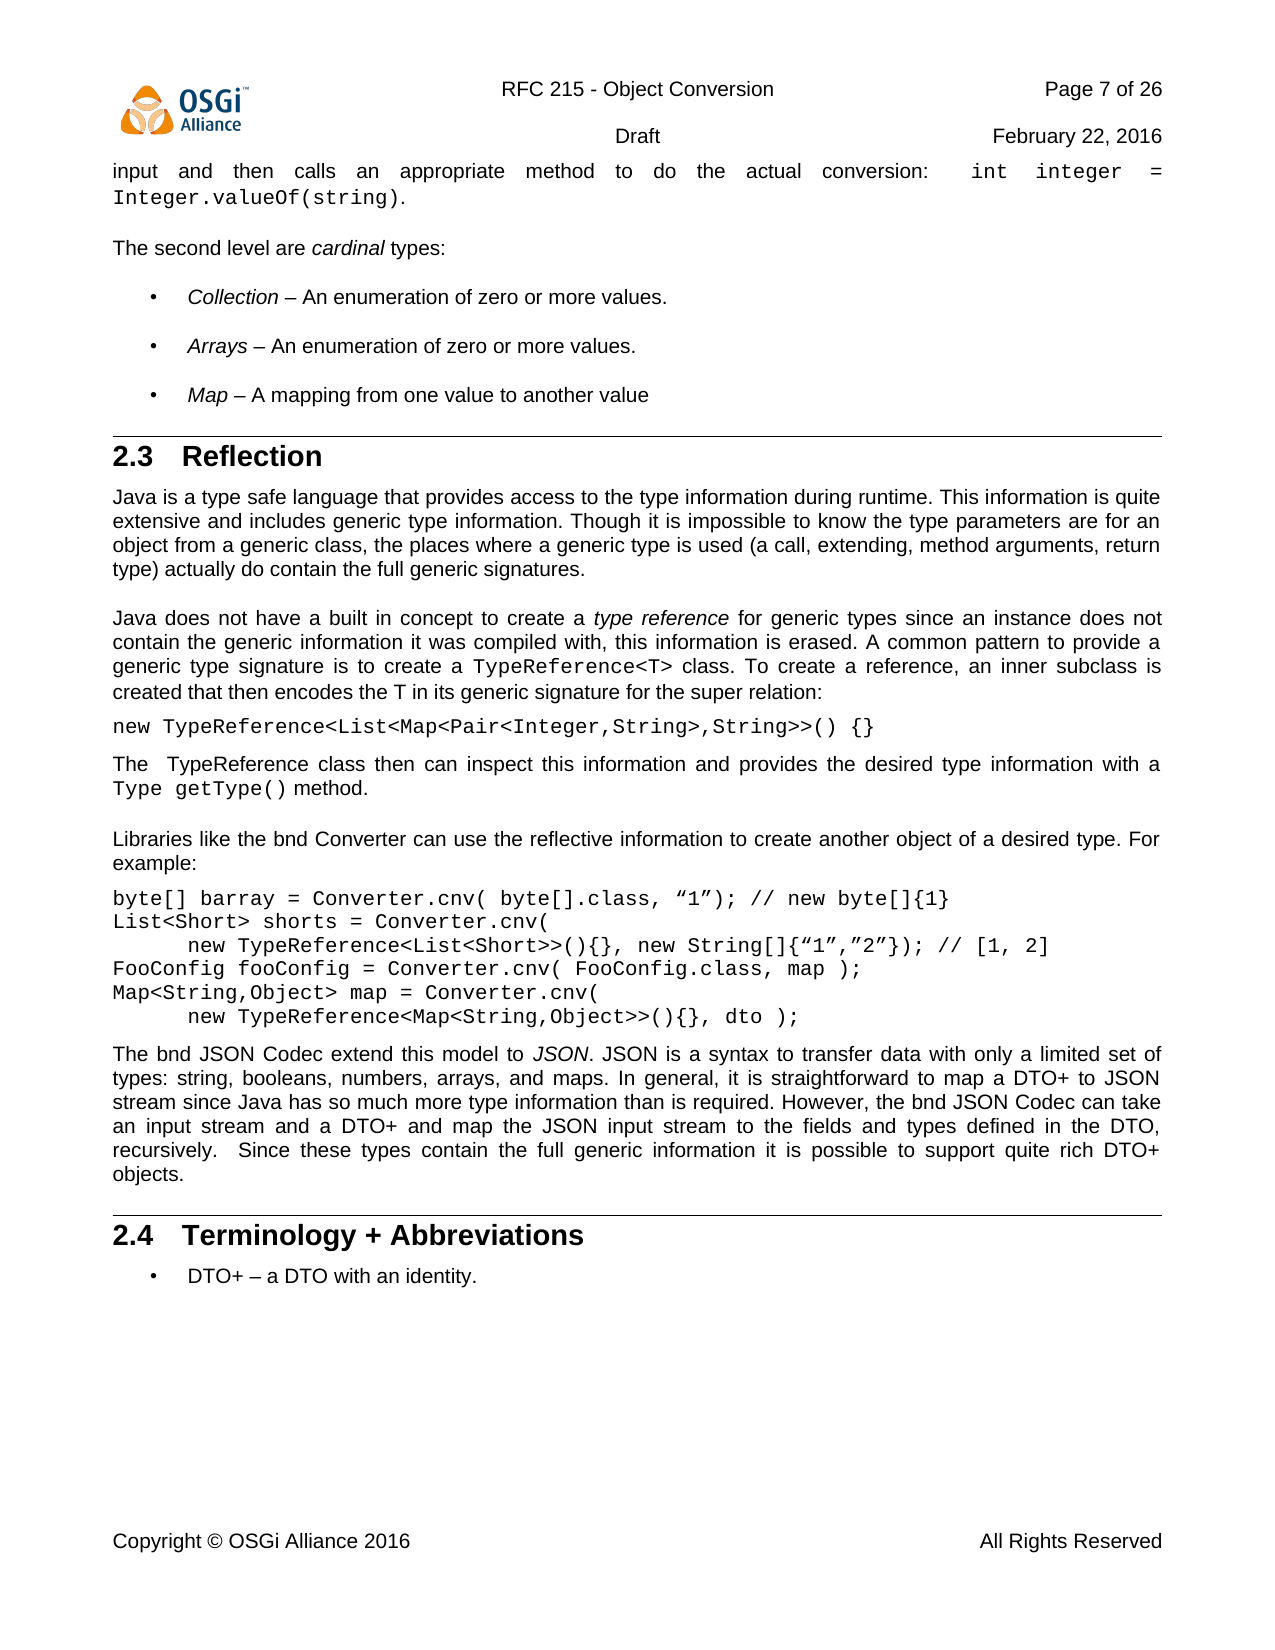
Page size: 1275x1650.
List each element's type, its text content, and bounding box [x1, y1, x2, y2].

text Map<String,Object> map = Converter.cnv( [112, 982, 1162, 1006]
subtitle Reflection [112, 437, 1162, 473]
text input and then calls an appropriate method to do the actual conversion: int integer = Integer.valueOf(string). [112, 159, 1162, 211]
picture [113, 78, 257, 142]
text Java does not have a built in concept to create a type reference for generic types since an instance does not contain the generic information it was compiled with, this information is erased. A common pattern to provide a generic type signature is to create a TypeReference<T> class. To create a reference, an inner subclass is created that then encodes the T in its generic signature for the super relation: [112, 606, 1162, 704]
text The second level are cardinal types: [112, 236, 1162, 259]
text Java is a type safe language that provides access to the type information during runtime. This information is quite extensive and includes generic type information. Though it is impossible to know the type parameters are for an object from a generic class, the places where a generic type is used (a call, extending, method arguments, return type) actually do contain the full generic signatures. [112, 485, 1162, 581]
list Collection – An enumeration of zero or more values. [150, 284, 1162, 309]
list DTO+ – a DTO with an identity. [150, 1264, 1162, 1288]
text new TypeReference<Map<String,Object>>(){}, dto ); [112, 1006, 1162, 1029]
text new TypeReference<List<Short>>(){}, new String[]{“1”,”2”}); // [1, 2] [112, 935, 1162, 958]
text new TypeReference<List<Map<Pair<Integer,String>,String>>() {} [112, 716, 1162, 740]
list Arrays – An enumeration of zero or more values. [150, 334, 1162, 358]
text The bnd JSON Codec extend this model to JSON. JSON is a syntax to transfer data with only a limited set of types: string, booleans, numbers, arrays, and maps. In general, it is straightforward to map a DTO+ to JSON stream since Java has so much more type information than is required. However, the bnd JSON Codec can take an input stream and a DTO+ and map the JSON input stream to the fields and types defined in the DTO, recursively. Since these types contain the full generic information it is possible to support quite rich DTO+ objects. [112, 1042, 1162, 1186]
text Libraries like the bnd Converter can use the reflective information to create another object of a desired type. For example: [112, 827, 1162, 875]
subtitle Terminology + Abbreviations [112, 1216, 1162, 1251]
list Map – A mapping from one value to another value [150, 383, 1162, 407]
text byte[] barray = Converter.cnv( byte[].class, “1”); // new byte[]{1} [112, 887, 1162, 911]
text The TypeReference class then can inspect this information and provides the desired type information with a Type getType() method. [112, 752, 1162, 802]
text List<Short> shorts = Converter.cnv( [112, 911, 1162, 935]
text FooConfig fooConfig = Converter.cnv( FooConfig.class, map ); [112, 958, 1162, 982]
